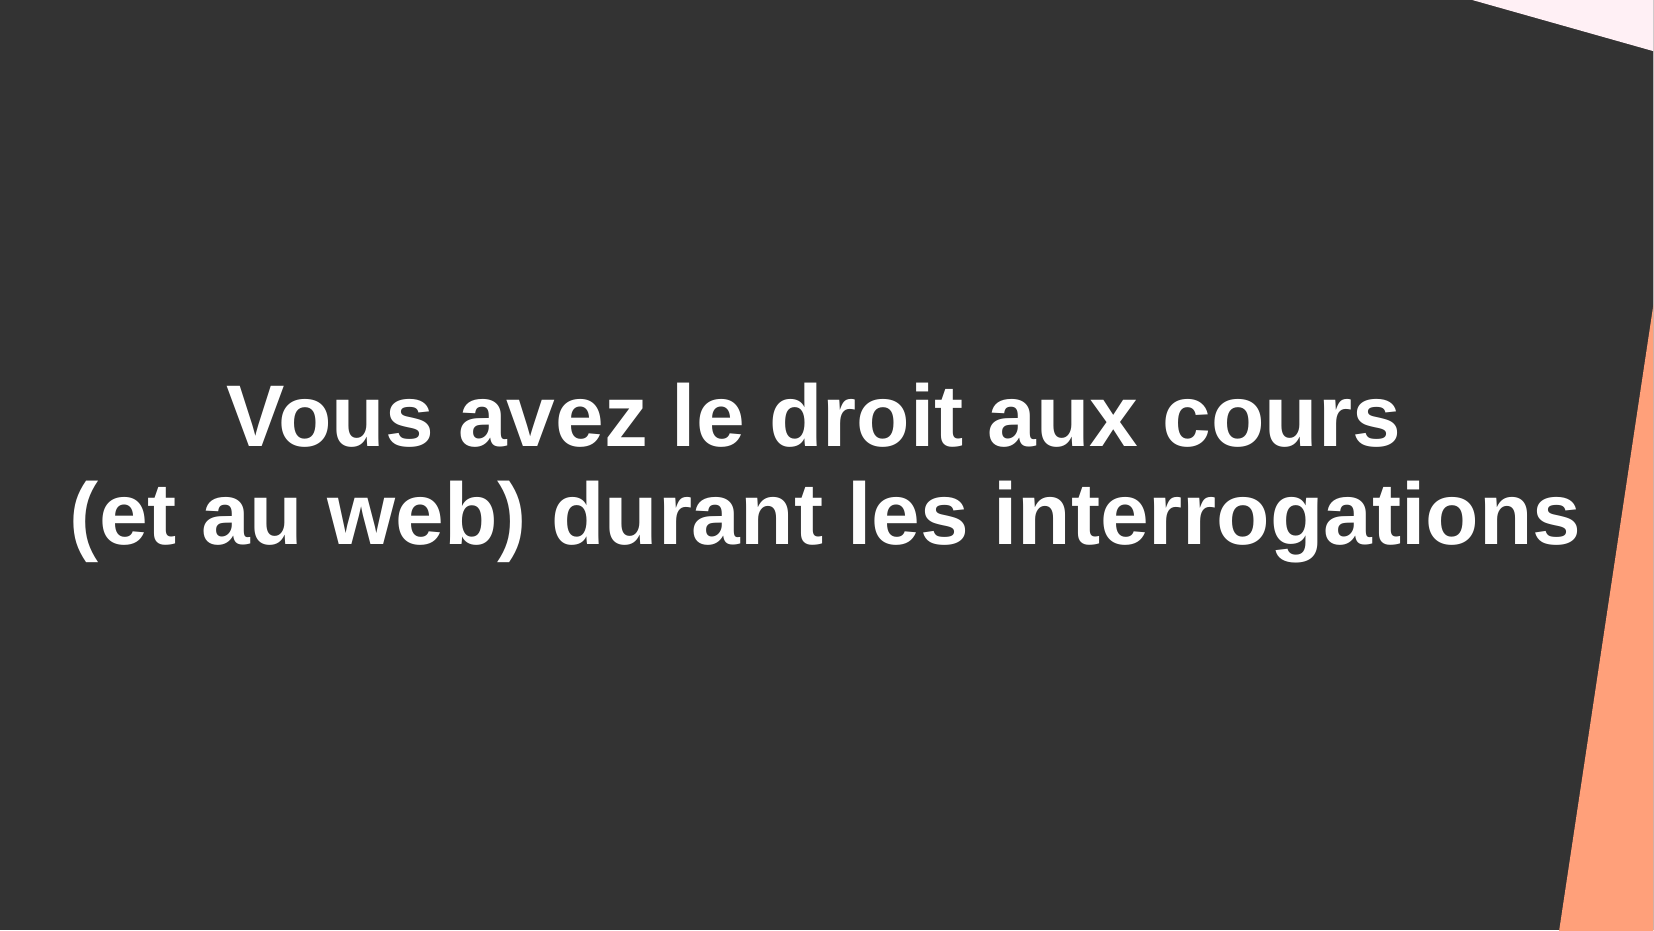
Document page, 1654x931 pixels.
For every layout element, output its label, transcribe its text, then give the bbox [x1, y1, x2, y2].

text_box [1559, 300, 1654, 931]
title Vous avez le droit aux cours (et au web) durant les interrogations [31, 367, 1622, 588]
text_box [1472, 0, 1654, 52]
